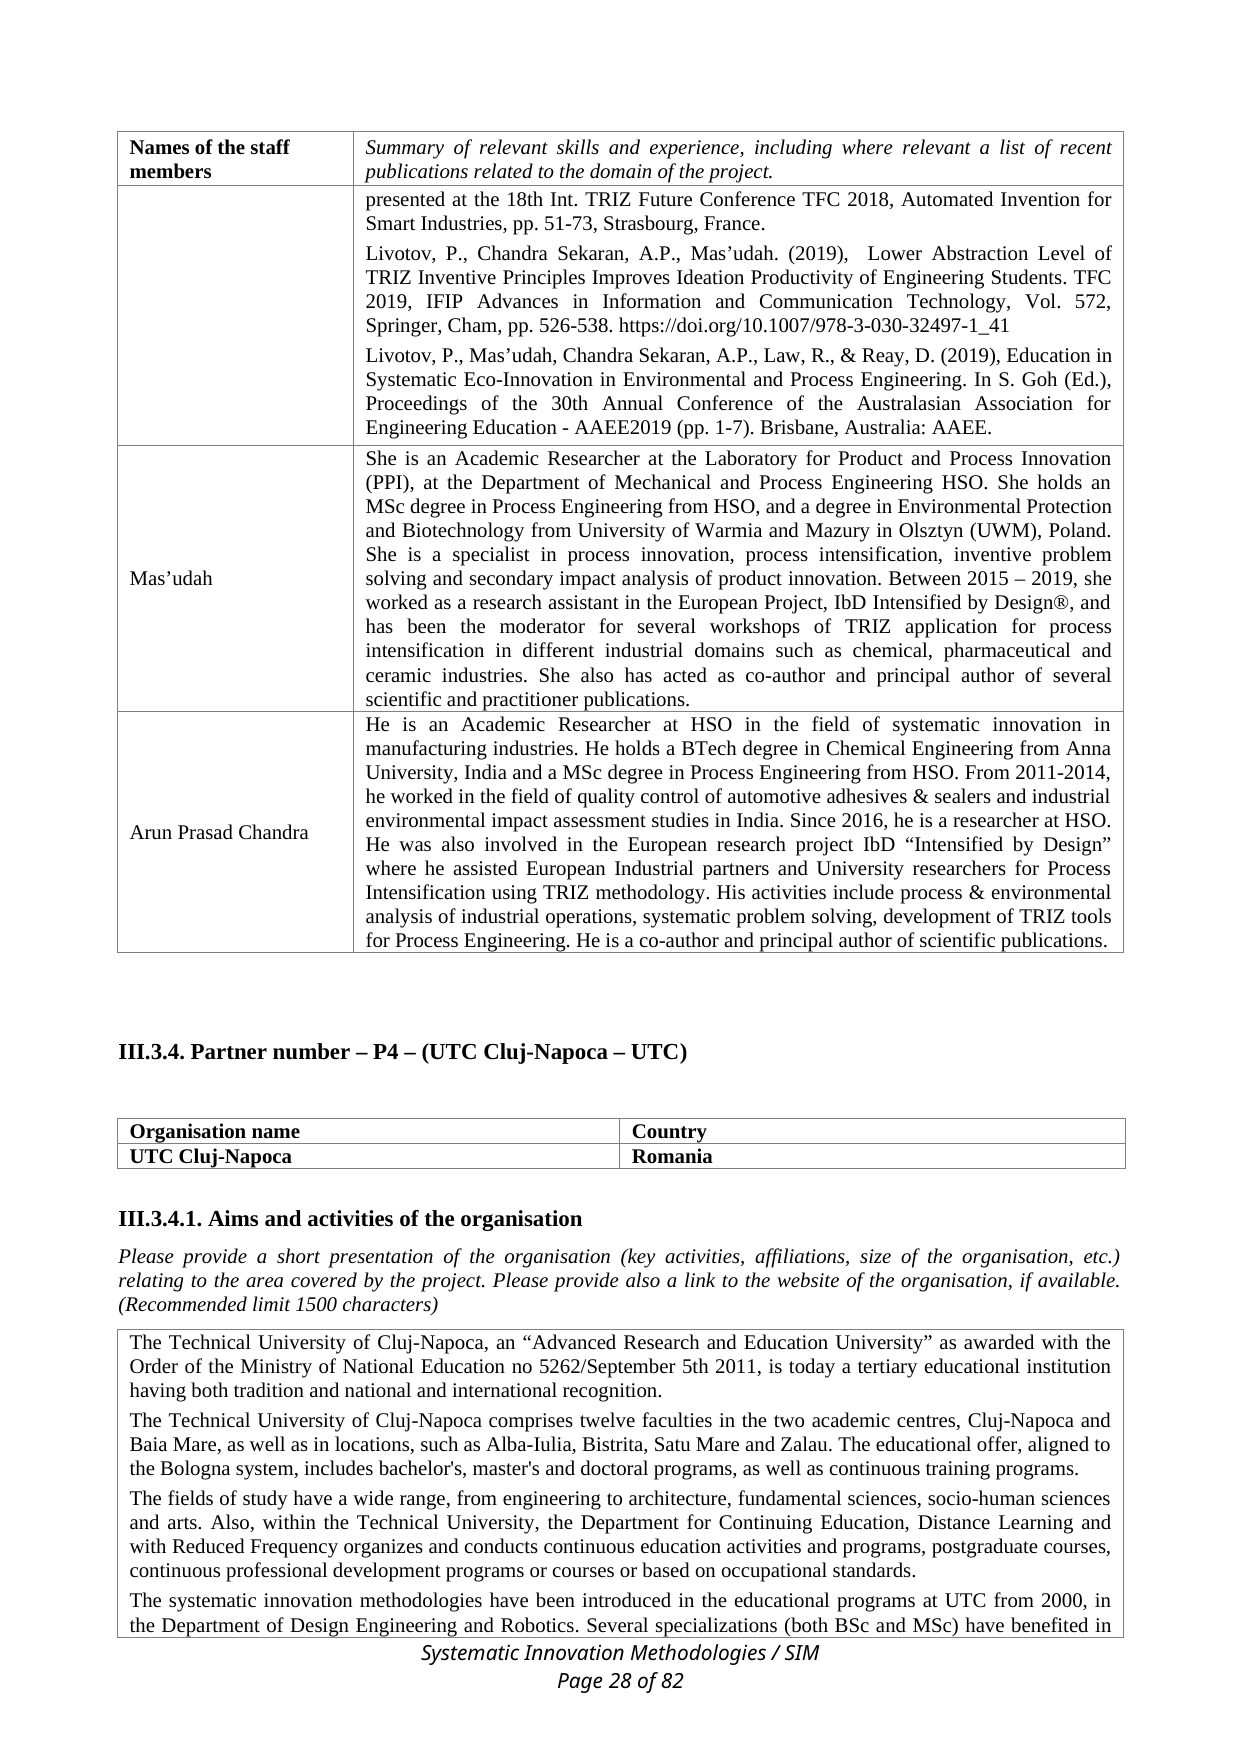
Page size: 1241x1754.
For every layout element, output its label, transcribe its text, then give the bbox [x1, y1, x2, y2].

table_header Country [620, 1119, 1125, 1143]
table_header Summary of relevant skills and experience, including where relevant a list of recent publications related to the domain of the project. [354, 132, 1123, 185]
table_cell Arun Prasad Chandra [118, 712, 353, 952]
table_cell Romania [620, 1144, 1125, 1168]
table_cell She is an Academic Researcher at the Laboratory for Product and Process Innovation (PPI), at the Department of Mechanical and Process Engineering HSO. She holds an MSc degree in Process Engineering from HSO, and a degree in Environmental Protection and Biotechnology from University of Warmia and Mazury in Olsztyn (UWM), Poland. She is a specialist in process innovation, process intensification, inventive problem solving and secondary impact analysis of product innovation. Between 2015 – 2019, she worked as a research assistant in the European Project, IbD Intensified by Design®, and has been the moderator for several workshops of TRIZ application for process intensification in different industrial domains such as chemical, pharmaceutical and ceramic industries. She also has acted as co-author and principal author of several scientific and practitioner publications. [354, 446, 1123, 711]
table_cell [118, 186, 353, 445]
table_header The Technical University of Cluj-Napoca, an “Advanced Research and Education University” as awarded with the Order of the Ministry of National Education no 5262/September 5th 2011, is today a tertiary educational institution having both tradition and national and international recognition. The Technical University of Cluj-Napoca comprises twelve faculties in the two academic centres, Cluj-Napoca and Baia Mare, as well as in locations, such as Alba-Iulia, Bistrita, Satu Mare and Zalau. The educational offer, aligned to the Bologna system, includes bachelor's, master's and doctoral programs, as well as continuous training programs. The fields of study have a wide range, from engineering to architecture, fundamental sciences, socio-human sciences and arts. Also, within the Technical University, the Department for Continuing Education, Distance Learning and with Reduced Frequency organizes and conducts continuous education activities and programs, postgraduate courses, continuous professional development programs or courses or based on occupational standards. The systematic innovation methodologies have been introduced in the educational programs at UTC from 2000, in the Department of Design Engineering and Robotics. Several specializations (both BSc and MSc) have benefited in [118, 1330, 1123, 1637]
table_header Organisation name [118, 1119, 619, 1143]
table_header Names of the staff members [118, 132, 353, 185]
text Please provide a short presentation of the organisation (key activities, affiliations, size of the organisation, etc.) relating to the area covered by the project. Please provide also a link to the website of the organisation, if available. (Recommended limit 1500 characters) [118, 1244, 1122, 1316]
subtitle III.3.4. Partner number – P4 – (UTC Cluj-Napoca – UTC) [118, 1038, 1122, 1064]
table_cell UTC Cluj-Napoca [118, 1144, 619, 1168]
table_cell Mas’udah [118, 446, 353, 711]
table_cell presented at the 18th Int. TRIZ Future Conference TFC 2018, Automated Invention for Smart Industries, pp. 51-73, Strasbourg, France. Livotov, P., Chandra Sekaran, A.P., Mas’udah. (2019), Lower Abstraction Level of TRIZ Inventive Principles Improves Ideation Productivity of Engineering Students. TFC 2019, IFIP Advances in Information and Communication Technology, Vol. 572, Springer, Cham, pp. 526-538. https://doi.org/10.1007/978-3-030-32497-1_41 Livotov, P., Mas’udah, Chandra Sekaran, A.P., Law, R., & Reay, D. (2019), Education in Systematic Eco-Innovation in Environmental and Process Engineering. In S. Goh (Ed.), Proceedings of the 30th Annual Conference of the Australasian Association for Engineering Education - AAEE2019 (pp. 1-7). Brisbane, Australia: AAEE. [354, 186, 1123, 445]
table_cell He is an Academic Researcher at HSO in the field of systematic innovation in manufacturing industries. He holds a BTech degree in Chemical Engineering from Anna University, India and a MSc degree in Process Engineering from HSO. From 2011-2014, he worked in the field of quality control of automotive adhesives & sealers and industrial environmental impact assessment studies in India. Since 2016, he is a researcher at HSO. He was also involved in the European research project IbD “Intensified by Design” where he assisted European Industrial partners and University researchers for Process Intensification using TRIZ methodology. His activities include process & environmental analysis of industrial operations, systematic problem solving, development of TRIZ tools for Process Engineering. He is a co-author and principal author of scientific publications. [354, 712, 1123, 952]
text III.3.4.1. Aims and activities of the organisation [118, 1205, 1122, 1232]
